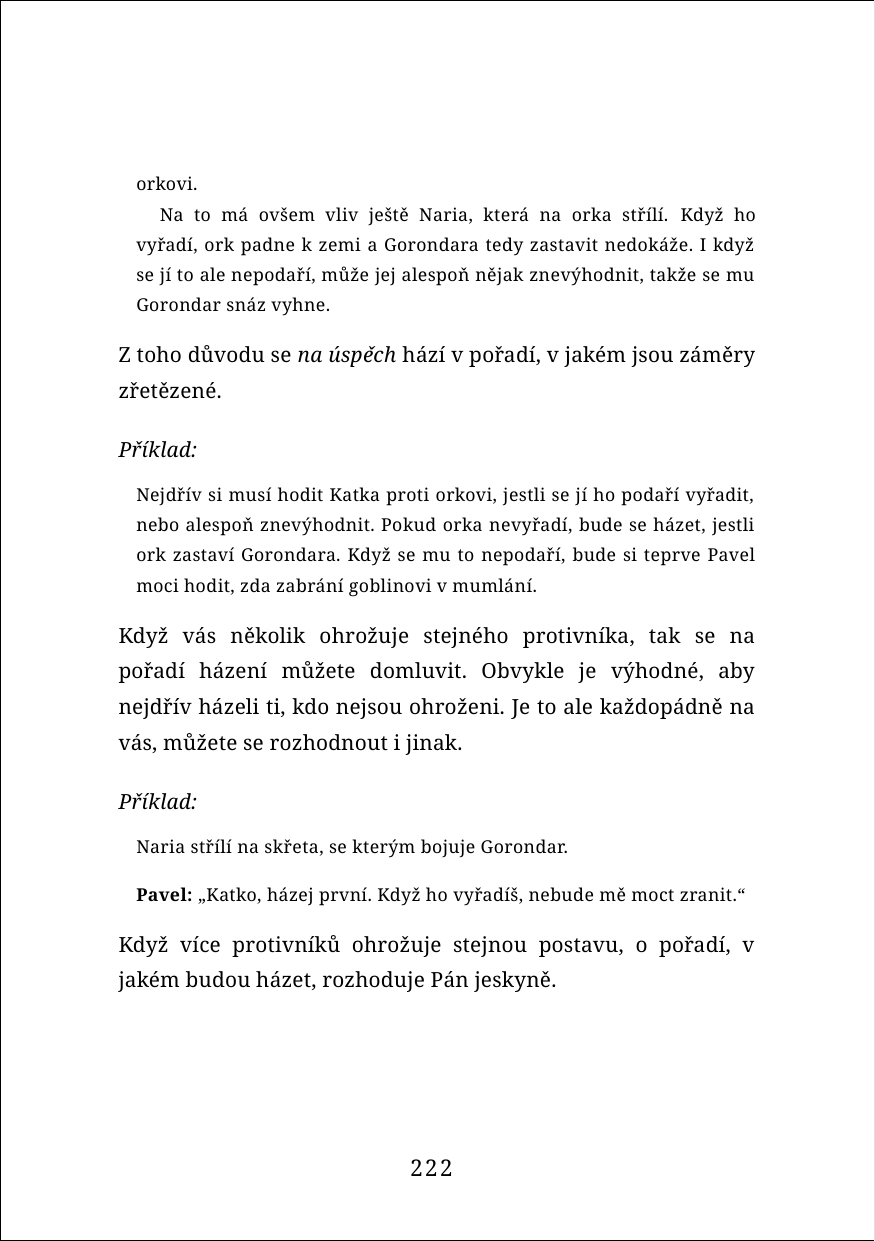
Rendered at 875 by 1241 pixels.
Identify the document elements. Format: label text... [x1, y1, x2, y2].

text Nejdřív si musí hodit Katka proti orkovi, jestli se jí ho podaří vyřadit, nebo alespoň znevýhodnit. Pokud orka nevyřadí, bude se házet, jestli ork zastaví Gorondara. Když se mu to nepodaří, bude si teprve Pavel moci hodit, zda zabrání goblinovi v mumlání. [136, 482, 756, 597]
text Naria střílí na skřeta, se kterým bojuje Gorondar. [136, 834, 756, 858]
text Když vás několik ohrožuje stejného protivníka, tak se na pořadí házení můžete domluvit. Obvykle je výhodné, aby nejdřív házeli ti, kdo nejsou ohroženi. Je to ale každopádně na vás, můžete se rozhodnout i jinak. [118, 621, 756, 756]
text Když více protivníků ohrožuje stejnou postavu, o pořadí, v jakém budou házet, rozhoduje Pán jeskyně. [118, 930, 756, 994]
text Příklad: [118, 435, 756, 464]
text orkovi. Na to má ovšem vliv ještě Naria, která na orka střílí. Když ho vyřadí, ork padne k zemi a Gorondara tedy zastavit nedokáže. I když se jí to ale nepodaří, může jej alespoň nějak znevýhodnit, takže se mu Gorondar snáz vyhne. [136, 172, 756, 317]
text Pavel: „Katko, házej první. Když ho vyřadíš, nebude mě moct zranit.“ [136, 882, 756, 906]
text Z toho důvodu se na úspěch hází v pořadí, v jakém jsou záměry zřetězené. [118, 341, 756, 404]
text Příklad: [118, 787, 756, 815]
